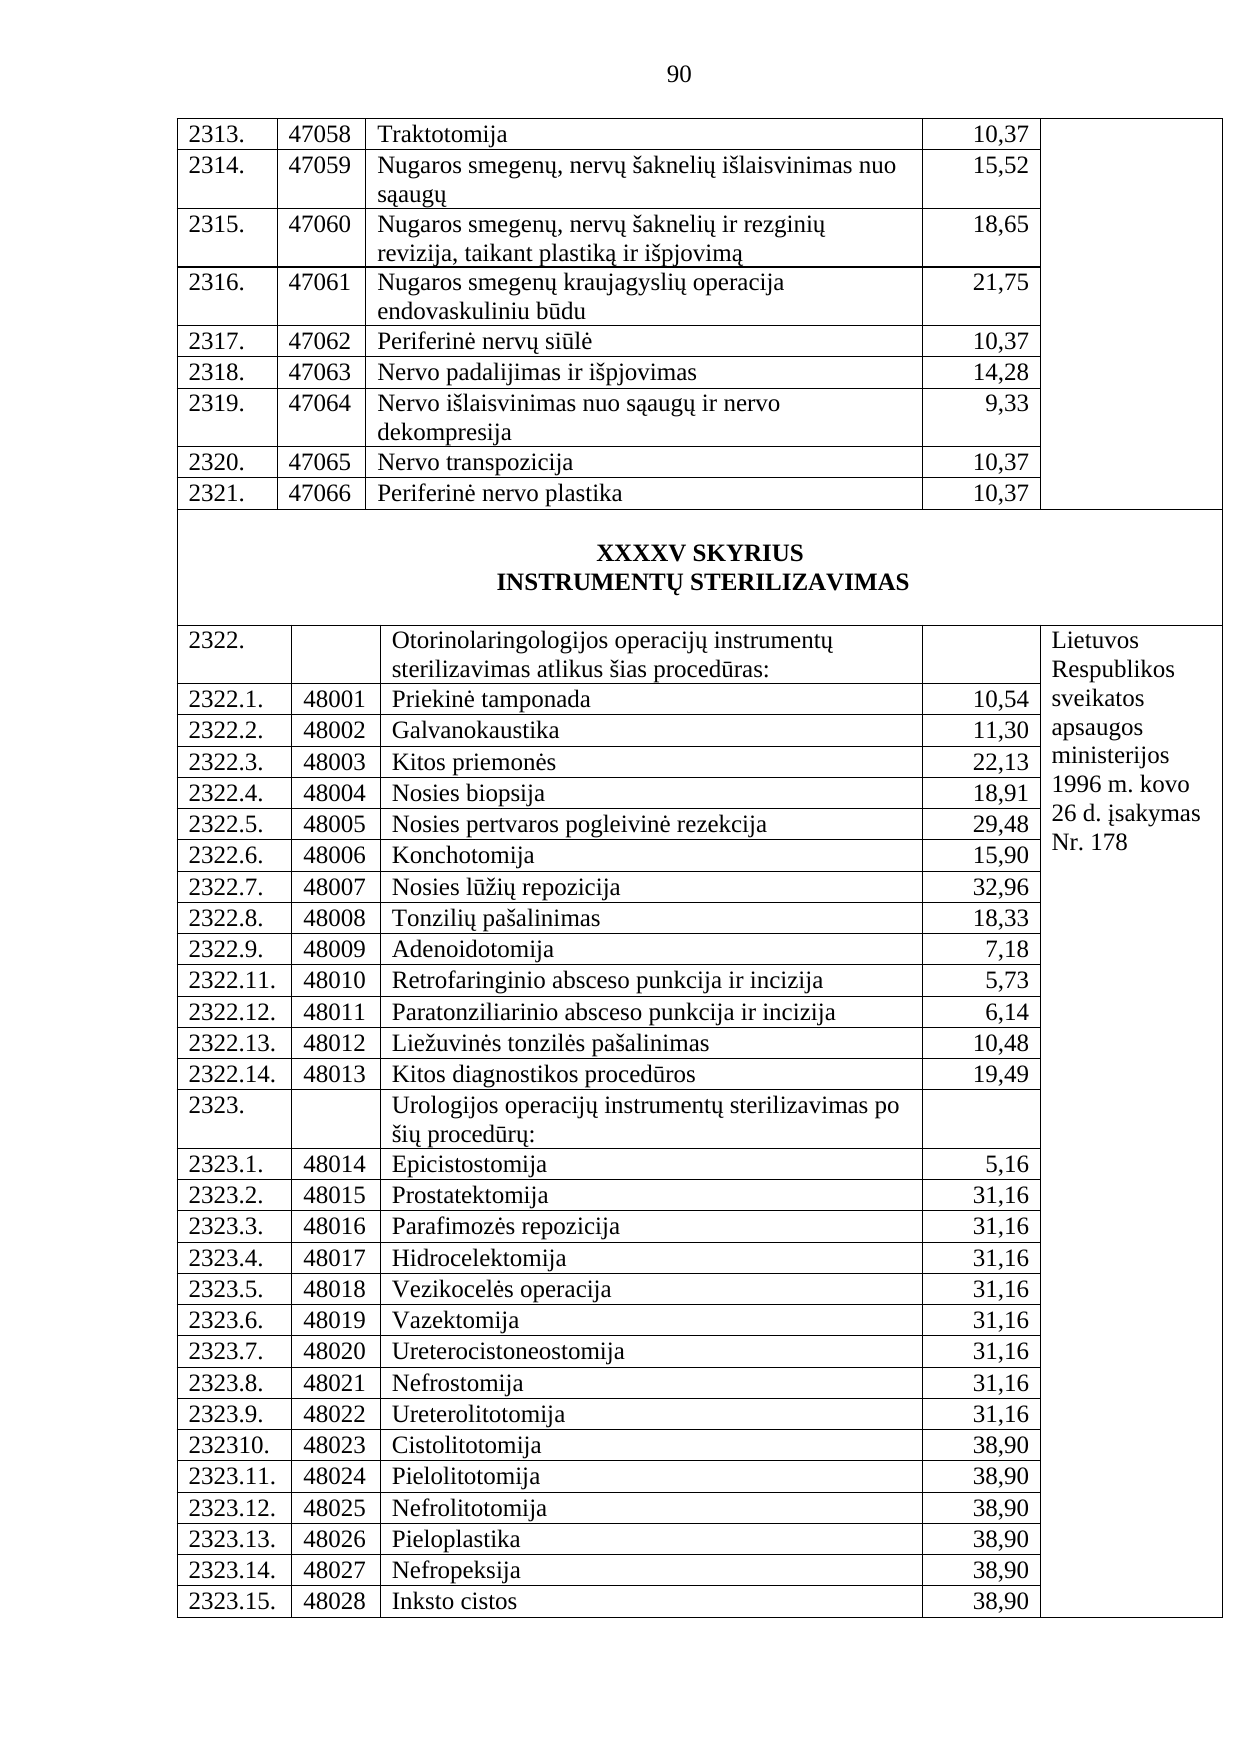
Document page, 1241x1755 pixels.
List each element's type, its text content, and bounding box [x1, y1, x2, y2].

table_cell 48006 [292, 840, 380, 871]
table_cell Prostatektomija [381, 1180, 922, 1210]
table_cell 48022 [292, 1399, 380, 1429]
table_cell 48026 [292, 1524, 380, 1554]
table_cell 31,16 [923, 1180, 1040, 1210]
table_cell 7,18 [923, 934, 1040, 964]
table_cell XXXXV SKYRIUS INSTRUMENTŲ STERILIZAVIMAS [178, 510, 1222, 624]
table_cell 2322.4. [178, 778, 291, 808]
table_cell Cistolitotomija [381, 1430, 922, 1460]
table_cell Pieloplastika [381, 1524, 922, 1554]
table_cell 31,16 [923, 1305, 1040, 1335]
table_cell Ureterolitotomija [381, 1399, 922, 1429]
table_cell 48024 [292, 1461, 380, 1492]
table_cell Vezikocelės operacija [381, 1274, 922, 1304]
table_cell Paratonziliarinio absceso punkcija ir incizija [381, 997, 922, 1027]
table_cell 48013 [292, 1059, 380, 1089]
table_cell 2322.11. [178, 965, 291, 996]
table_cell 48027 [292, 1555, 380, 1585]
table_cell 22,13 [923, 747, 1040, 777]
table_cell 6,14 [923, 997, 1040, 1027]
table_cell 48012 [292, 1028, 380, 1058]
table_cell 48011 [292, 997, 380, 1027]
table_cell 5,16 [923, 1149, 1040, 1179]
table_cell 2323.15. [178, 1586, 291, 1617]
table_cell 47061 [278, 268, 365, 325]
table_cell 48019 [292, 1305, 380, 1335]
table_cell 38,90 [923, 1555, 1040, 1585]
table_cell 48004 [292, 778, 380, 808]
table_cell 15,90 [923, 840, 1040, 871]
table_cell 47065 [278, 447, 365, 477]
table_cell 48016 [292, 1211, 380, 1242]
table_cell Pielolitotomija [381, 1461, 922, 1492]
table_cell 2323.3. [178, 1211, 291, 1242]
table_cell 10,48 [923, 1028, 1040, 1058]
table_cell 2322.9. [178, 934, 291, 964]
table_cell Galvanokaustika [381, 715, 922, 746]
table_cell 48003 [292, 747, 380, 777]
table_cell 2323.11. [178, 1461, 291, 1492]
table_cell 48021 [292, 1368, 380, 1398]
table_cell 48005 [292, 809, 380, 839]
table_cell Nugaros smegenų, nervų šaknelių išlaisvinimas nuo sąaugų [366, 150, 922, 208]
table_cell 2315. [178, 209, 277, 266]
table_cell 48014 [292, 1149, 380, 1179]
table_cell 2322.2. [178, 715, 291, 746]
table_cell Nervo išlaisvinimas nuo sąaugų ir nervo dekompresija [366, 389, 922, 446]
table_cell 11,30 [923, 715, 1040, 746]
table_cell Kitos diagnostikos procedūros [381, 1059, 922, 1089]
table_cell Konchotomija [381, 840, 922, 871]
table_cell 14,28 [923, 357, 1040, 387]
table_cell 2322.1. [178, 684, 291, 714]
table_cell Epicistostomija [381, 1149, 922, 1179]
table_cell 2319. [178, 389, 277, 446]
table_cell Parafimozės repozicija [381, 1211, 922, 1242]
table_cell 32,96 [923, 872, 1040, 902]
table_cell 2322.14. [178, 1059, 291, 1089]
table_cell Priekinė tamponada [381, 684, 922, 714]
table_cell 38,90 [923, 1430, 1040, 1460]
table_cell 48020 [292, 1336, 380, 1367]
table_cell [1041, 119, 1222, 508]
table_cell Retrofaringinio absceso punkcija ir incizija [381, 965, 922, 996]
table_cell 2313. [178, 119, 277, 149]
table_cell 2322.13. [178, 1028, 291, 1058]
table_cell Nefrostomija [381, 1368, 922, 1398]
table_cell 2322.12. [178, 997, 291, 1027]
table_cell 48007 [292, 872, 380, 902]
table_cell 48009 [292, 934, 380, 964]
table_cell Nosies biopsija [381, 778, 922, 808]
table_cell Vazektomija [381, 1305, 922, 1335]
table_cell 2322.5. [178, 809, 291, 839]
table_cell 48028 [292, 1586, 380, 1617]
table_cell Nervo transpozicija [366, 447, 922, 477]
table_cell 47058 [278, 119, 365, 149]
table_cell 2322.7. [178, 872, 291, 902]
table_cell [292, 626, 380, 683]
table_cell 10,37 [923, 447, 1040, 477]
table_cell 2322.8. [178, 903, 291, 933]
table_cell 15,52 [923, 150, 1040, 208]
table_cell 2323.14. [178, 1555, 291, 1585]
table_cell 48008 [292, 903, 380, 933]
table_cell 2323.2. [178, 1180, 291, 1210]
table_cell Ureterocistoneostomija [381, 1336, 922, 1367]
table_cell 2323.13. [178, 1524, 291, 1554]
table_cell 48017 [292, 1243, 380, 1273]
table_cell 18,33 [923, 903, 1040, 933]
table_cell Periferinė nervų siūlė [366, 326, 922, 356]
table_cell 232310. [178, 1430, 291, 1460]
table_cell 2323.4. [178, 1243, 291, 1273]
table_cell 10,37 [923, 119, 1040, 149]
table_cell 48025 [292, 1493, 380, 1523]
table_cell 38,90 [923, 1524, 1040, 1554]
table_cell 18,65 [923, 209, 1040, 266]
table_cell 2323.7. [178, 1336, 291, 1367]
table_cell 48018 [292, 1274, 380, 1304]
table_cell 2323.1. [178, 1149, 291, 1179]
table_cell 2317. [178, 326, 277, 356]
table_cell 38,90 [923, 1493, 1040, 1523]
table_cell 10,54 [923, 684, 1040, 714]
table_cell 2323.12. [178, 1493, 291, 1523]
table_cell 2323.6. [178, 1305, 291, 1335]
table_cell Traktotomija [366, 119, 922, 149]
table_cell Liežuvinės tonzilės pašalinimas [381, 1028, 922, 1058]
table_cell [292, 1090, 380, 1148]
table_cell Nefrolitotomija [381, 1493, 922, 1523]
table_cell Urologijos operacijų instrumentų sterilizavimas po šių procedūrų: [381, 1090, 922, 1148]
table_cell 2323.5. [178, 1274, 291, 1304]
table_cell 38,90 [923, 1461, 1040, 1492]
table_cell [923, 1090, 1040, 1148]
table_cell 31,16 [923, 1368, 1040, 1398]
table_cell 2318. [178, 357, 277, 387]
table_cell 31,16 [923, 1243, 1040, 1273]
table_cell Periferinė nervo plastika [366, 478, 922, 508]
table_cell Nefropeksija [381, 1555, 922, 1585]
table_cell 47062 [278, 326, 365, 356]
table_cell 48023 [292, 1430, 380, 1460]
table_cell Nervo padalijimas ir išpjovimas [366, 357, 922, 387]
table_cell 9,33 [923, 389, 1040, 446]
table_cell 29,48 [923, 809, 1040, 839]
table_cell 47059 [278, 150, 365, 208]
table_cell Kitos priemonės [381, 747, 922, 777]
table_cell Nosies pertvaros pogleivinė rezekcija [381, 809, 922, 839]
table_cell 48002 [292, 715, 380, 746]
table_cell 2322. [178, 626, 291, 683]
table_cell 2323. [178, 1090, 291, 1148]
table_cell 10,37 [923, 326, 1040, 356]
table_cell 47066 [278, 478, 365, 508]
table_cell Tonzilių pašalinimas [381, 903, 922, 933]
table_cell 2321. [178, 478, 277, 508]
table_cell 2316. [178, 268, 277, 325]
table_cell Otorinolaringologijos operacijų instrumentų sterilizavimas atlikus šias procedūras: [381, 626, 922, 683]
table_cell 48010 [292, 965, 380, 996]
table_cell 47060 [278, 209, 365, 266]
table_cell 31,16 [923, 1399, 1040, 1429]
table_cell 47063 [278, 357, 365, 387]
table_cell 2320. [178, 447, 277, 477]
table_cell 19,49 [923, 1059, 1040, 1089]
table_cell 21,75 [923, 268, 1040, 325]
table_cell 48015 [292, 1180, 380, 1210]
table_cell Adenoidotomija [381, 934, 922, 964]
table_cell 10,37 [923, 478, 1040, 508]
table_cell Lietuvos Respublikos sveikatos apsaugos ministerijos 1996 m. kovo 26 d. įsakymas Nr. 178 [1041, 626, 1222, 1617]
table_cell 31,16 [923, 1274, 1040, 1304]
table_cell 2322.3. [178, 747, 291, 777]
table_cell [923, 626, 1040, 683]
table_cell 47064 [278, 389, 365, 446]
table_cell 2323.9. [178, 1399, 291, 1429]
table_cell Nugaros smegenų, nervų šaknelių ir rezginių revizija, taikant plastiką ir išpjovimą [366, 209, 922, 266]
table_cell 2322.6. [178, 840, 291, 871]
table_cell 31,16 [923, 1211, 1040, 1242]
table_cell 5,73 [923, 965, 1040, 996]
table_cell 18,91 [923, 778, 1040, 808]
table_cell Hidrocelektomija [381, 1243, 922, 1273]
table_cell Inksto cistos [381, 1586, 922, 1617]
table_cell 2323.8. [178, 1368, 291, 1398]
table_cell Nosies lūžių repozicija [381, 872, 922, 902]
table_cell 38,90 [923, 1586, 1040, 1617]
table_cell 31,16 [923, 1336, 1040, 1367]
table_cell Nugaros smegenų kraujagyslių operacija endovaskuliniu būdu [366, 268, 922, 325]
table_cell 2314. [178, 150, 277, 208]
table_cell 48001 [292, 684, 380, 714]
